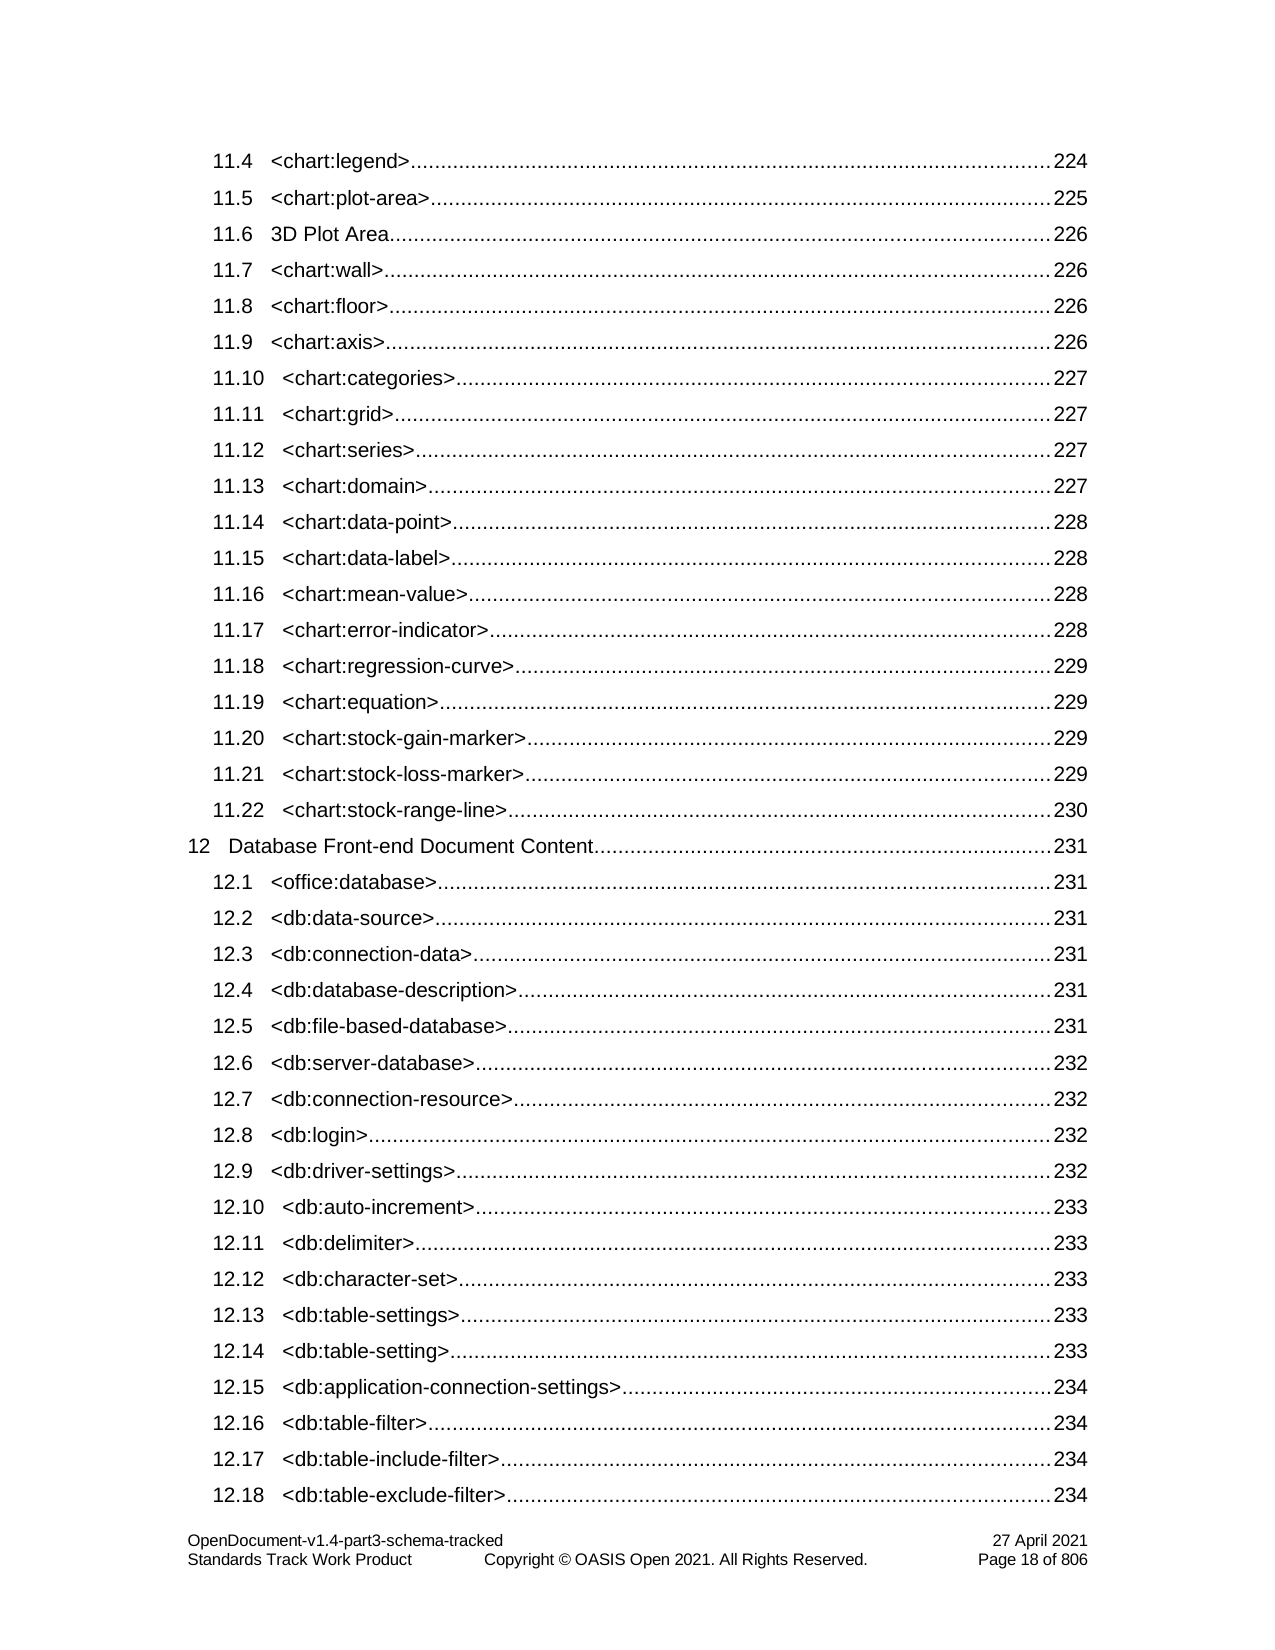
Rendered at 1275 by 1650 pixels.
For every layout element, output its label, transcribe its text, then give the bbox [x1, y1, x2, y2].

text 12.4 <db:database-description> 231 [212, 979, 1088, 1002]
text 11.15 <chart:data-label> 228 [212, 546, 1088, 570]
text 11.14 <chart:data-point> 228 [212, 510, 1088, 534]
text 12.1 <office:database> 231 [212, 871, 1088, 894]
text 11.11 <chart:grid> 227 [212, 402, 1088, 426]
text 11.19 <chart:equation> 229 [212, 691, 1088, 714]
text 12 Database Front-end Document Content 231 [187, 835, 1088, 858]
text 11.17 <chart:error-indicator> 228 [212, 618, 1088, 642]
text 11.12 <chart:series> 227 [212, 438, 1088, 462]
text 12.17 <db:table-include-filter> 234 [212, 1447, 1088, 1471]
text 11.18 <chart:regression-curve> 229 [212, 654, 1088, 678]
text 11.16 <chart:mean-value> 228 [212, 582, 1088, 606]
text 11.8 <chart:floor> 226 [212, 294, 1088, 318]
text 11.22 <chart:stock-range-line> 230 [212, 799, 1088, 822]
text 12.6 <db:server-database> 232 [212, 1051, 1088, 1074]
text 12.3 <db:connection-data> 231 [212, 943, 1088, 966]
text 11.5 <chart:plot-area> 225 [212, 186, 1088, 209]
text 12.14 <db:table-setting> 233 [212, 1339, 1088, 1363]
text 11.4 <chart:legend> 224 [212, 150, 1088, 173]
text 11.6 3D Plot Area 226 [212, 222, 1088, 246]
text 11.21 <chart:stock-loss-marker> 229 [212, 763, 1088, 786]
text 12.5 <db:file-based-database> 231 [212, 1015, 1088, 1038]
text 12.12 <db:character-set> 233 [212, 1267, 1088, 1291]
text 12.2 <db:data-source> 231 [212, 907, 1088, 930]
text 11.20 <chart:stock-gain-marker> 229 [212, 727, 1088, 750]
text 12.7 <db:connection-resource> 232 [212, 1087, 1088, 1111]
text 12.9 <db:driver-settings> 232 [212, 1159, 1088, 1183]
text 11.7 <chart:wall> 226 [212, 258, 1088, 282]
text 11.13 <chart:domain> 227 [212, 474, 1088, 498]
text 12.8 <db:login> 232 [212, 1123, 1088, 1147]
text 12.15 <db:application-connection-settings> 234 [212, 1375, 1088, 1399]
text 12.11 <db:delimiter> 233 [212, 1231, 1088, 1255]
text 11.9 <chart:axis> 226 [212, 330, 1088, 354]
text 11.10 <chart:categories> 227 [212, 366, 1088, 390]
text 12.16 <db:table-filter> 234 [212, 1411, 1088, 1435]
text 12.10 <db:auto-increment> 233 [212, 1195, 1088, 1219]
text 12.13 <db:table-settings> 233 [212, 1303, 1088, 1327]
text 12.18 <db:table-exclude-filter> 234 [212, 1483, 1088, 1507]
